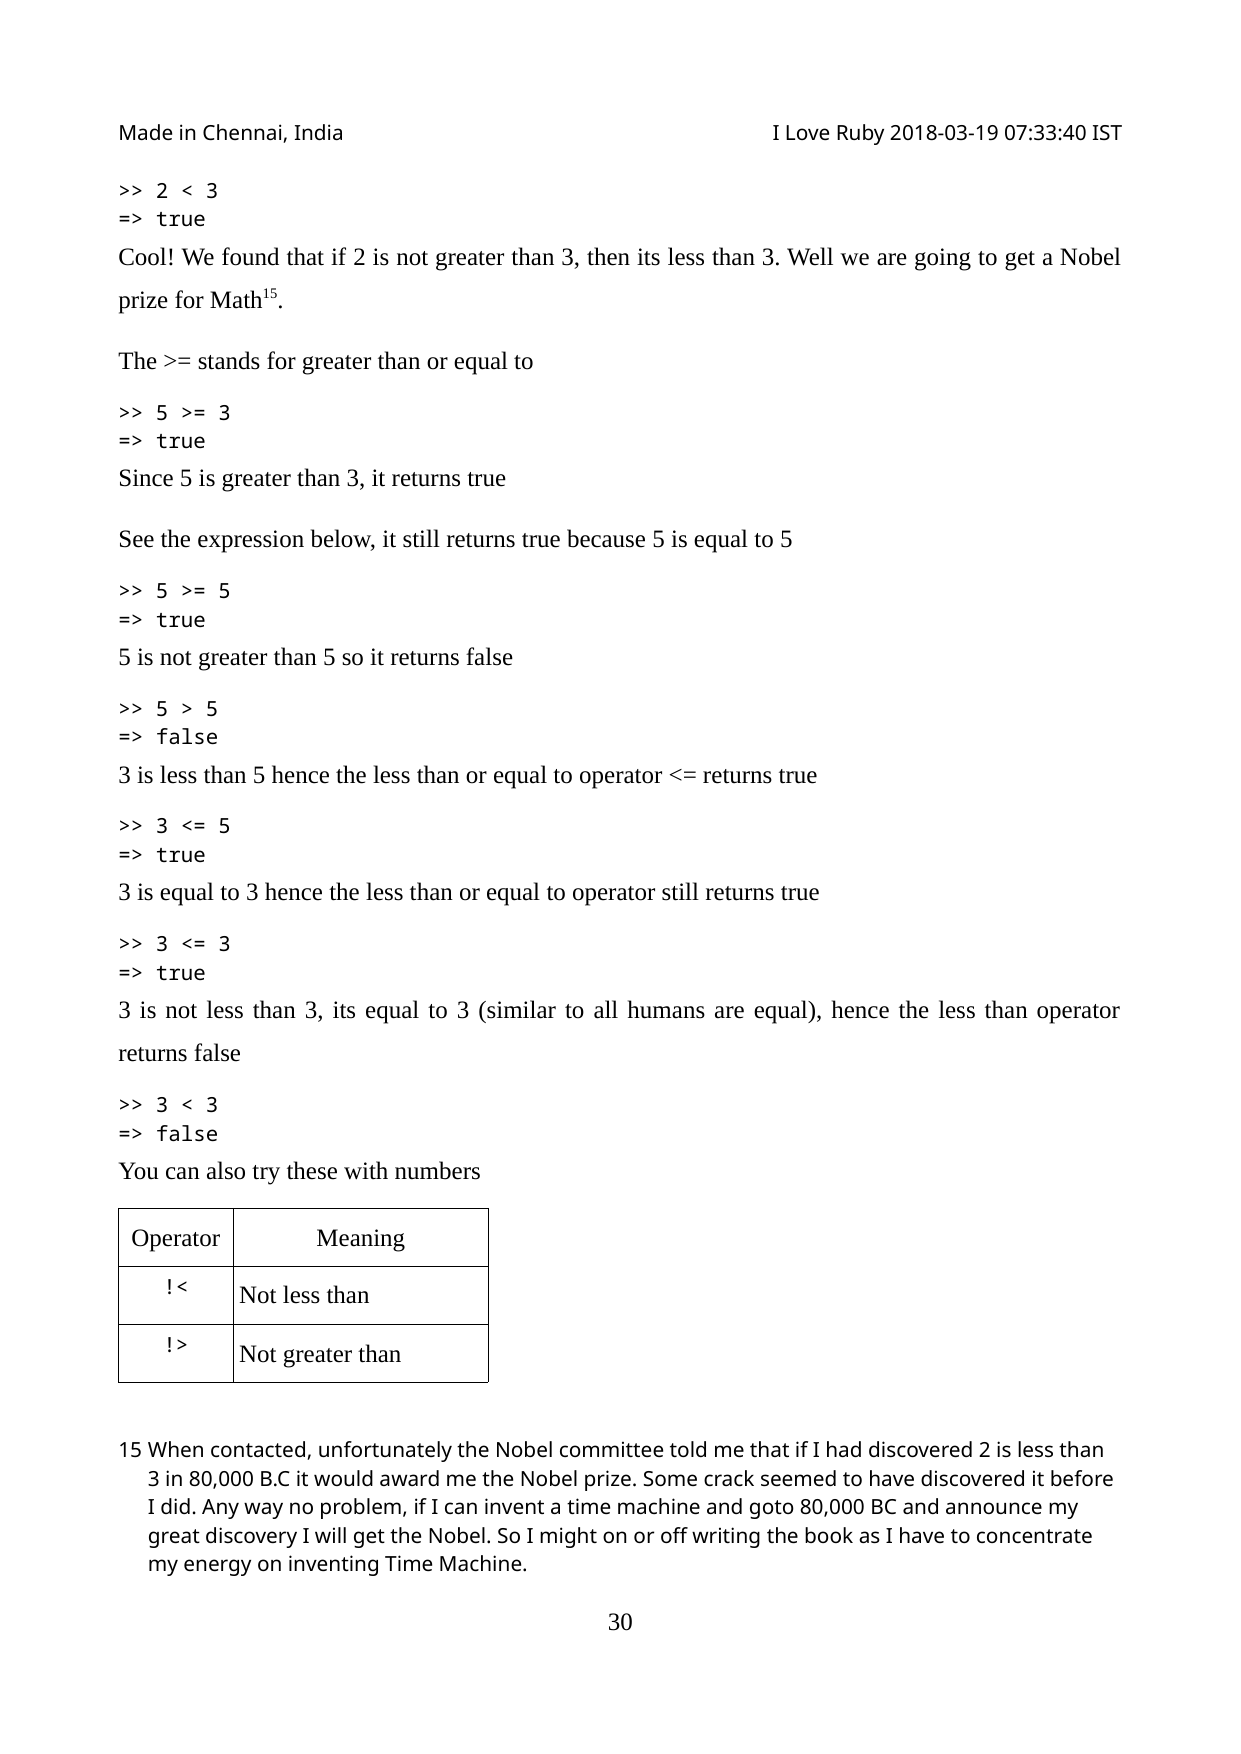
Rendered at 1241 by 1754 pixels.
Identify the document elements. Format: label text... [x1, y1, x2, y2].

text 5 is not greater than 5 so it returns false [118, 642, 1122, 671]
text Cool! We found that if 2 is not greater than 3, then its less than 3. Well we are going to get a Nobel prize for Math. [118, 242, 1122, 314]
text => true [118, 426, 1122, 454]
text >> 5 >= 5 [118, 576, 1122, 605]
text >> 2 < 3 [118, 176, 1122, 204]
text => false [118, 722, 1122, 751]
text >> 3 <= 3 [118, 929, 1122, 958]
table_header Operator [119, 1209, 233, 1266]
text >> 5 > 5 [118, 694, 1122, 722]
text => true [118, 605, 1122, 633]
text >> 3 < 3 [118, 1090, 1122, 1119]
text >> 3 <= 5 [118, 812, 1122, 840]
text Since 5 is greater than 3, it returns true [118, 463, 1122, 492]
table_header Meaning [234, 1209, 488, 1266]
table_cell !< [119, 1267, 233, 1324]
table_cell !> [119, 1325, 233, 1382]
text => false [118, 1119, 1122, 1147]
table_cell Not less than [234, 1267, 488, 1324]
text You can also try these with numbers [118, 1156, 1122, 1185]
text => true [118, 840, 1122, 868]
text 3 is not less than 3, its equal to 3 (similar to all humans are equal), hence the less than operator returns false [118, 995, 1122, 1067]
table_cell Not greater than [234, 1325, 488, 1382]
text 3 is less than 5 hence the less than or equal to operator <= returns true [118, 760, 1122, 788]
text >> 5 >= 3 [118, 398, 1122, 426]
text => true [118, 958, 1122, 986]
text => true [118, 204, 1122, 233]
text 3 is equal to 3 hence the less than or equal to operator still returns true [118, 877, 1122, 906]
text When contacted, unfortunately the Nobel committee told me that if I had discovered 2 is less than 3 in 80,000 B.C it would award me the Nobel prize. Some crack seemed to have discovered it before I did. Any way no problem, if I can invent a time machine and goto 80,000 BC and announce my great discovery I will get the Nobel. So I might on or off writing the book as I have to concentrate my energy on inventing Time Machine. [118, 1435, 1122, 1578]
text See the expression below, it still returns true because 5 is equal to 5 [118, 524, 1122, 553]
text The >= stands for greater than or equal to [118, 346, 1122, 374]
